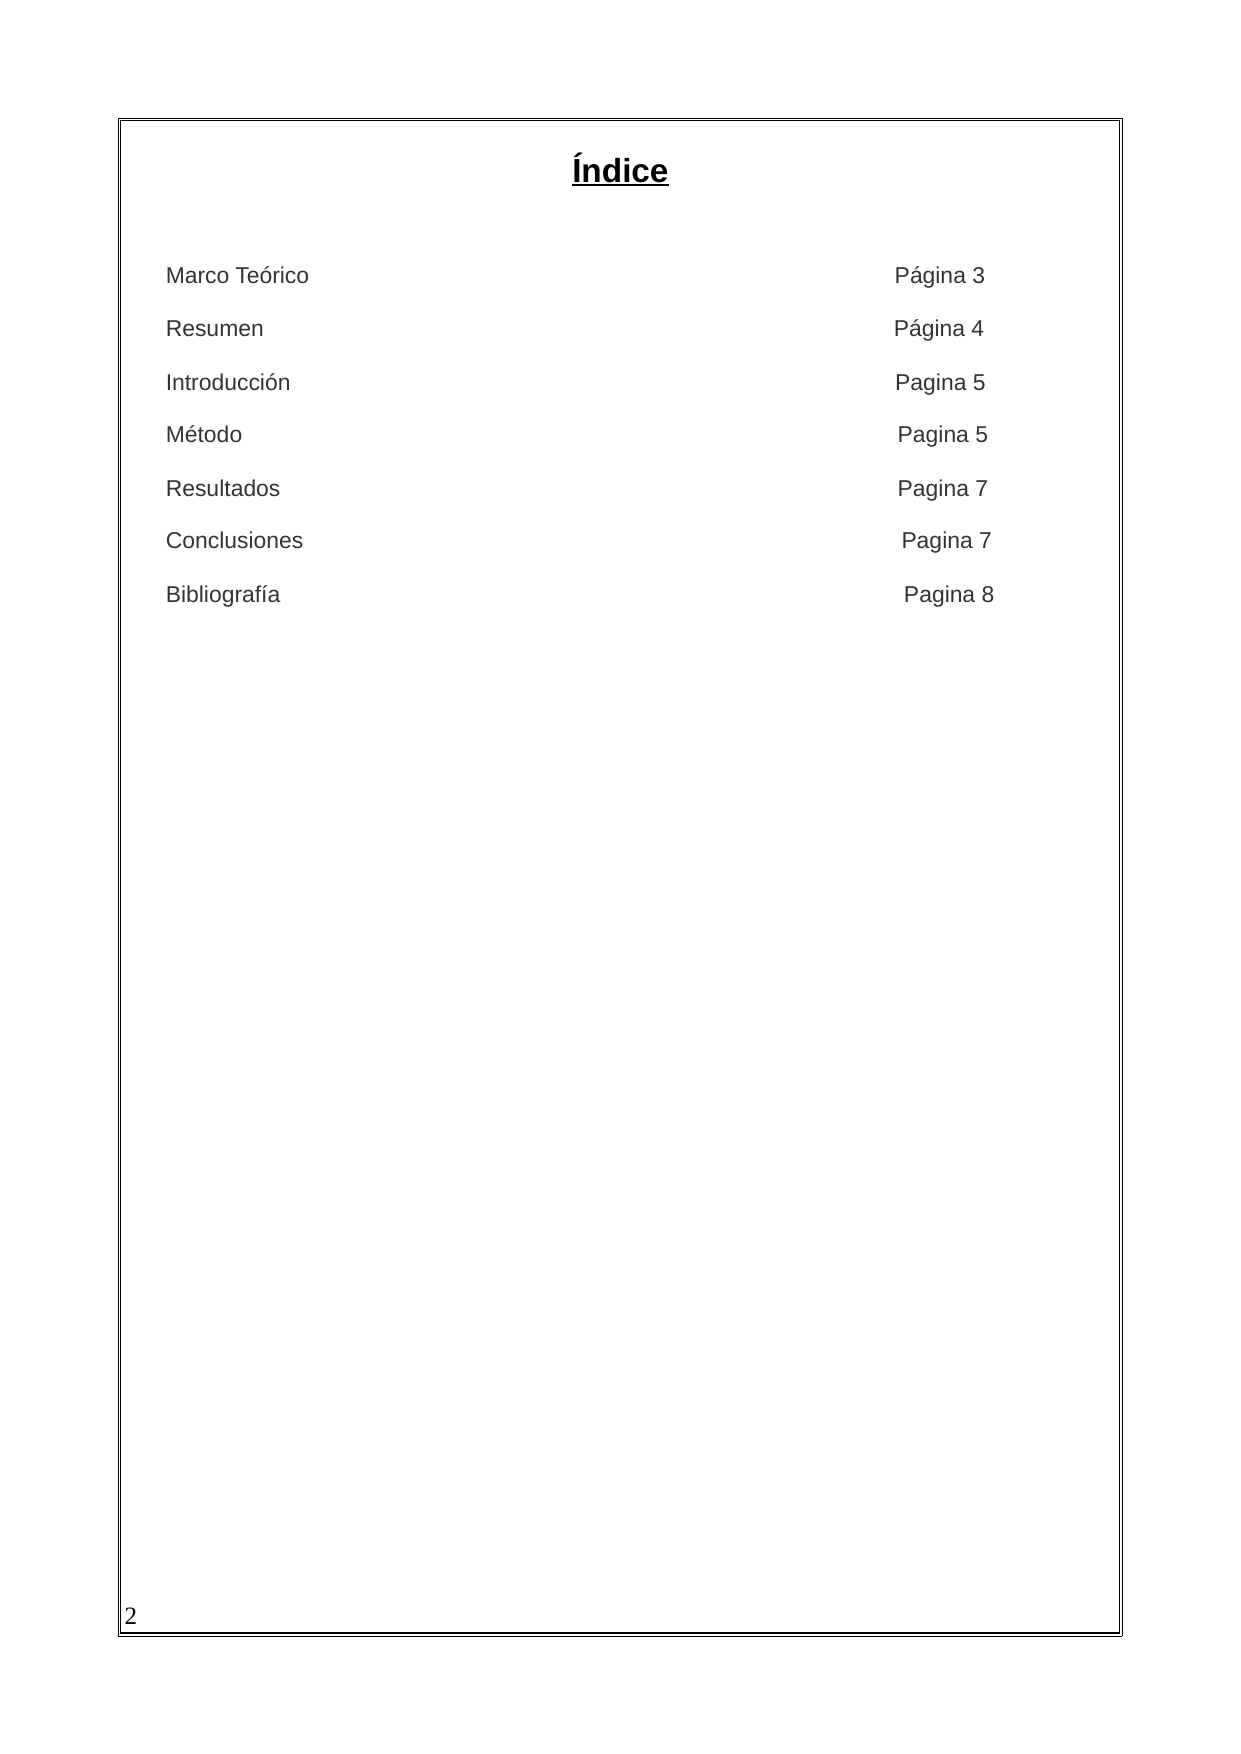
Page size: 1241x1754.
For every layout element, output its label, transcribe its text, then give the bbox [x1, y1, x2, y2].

text Conclusiones Pagina 7 [124, 527, 1116, 554]
text Marco Teórico Página 3 [124, 262, 1116, 289]
text Índice [124, 151, 1116, 189]
text Introducción Pagina 5 [124, 368, 1116, 395]
text Bibliografía Pagina 8 [124, 581, 1116, 607]
text Método Pagina 5 [124, 421, 1116, 448]
text Resultados Pagina 7 [124, 474, 1116, 501]
text Resumen Página 4 [124, 315, 1116, 342]
